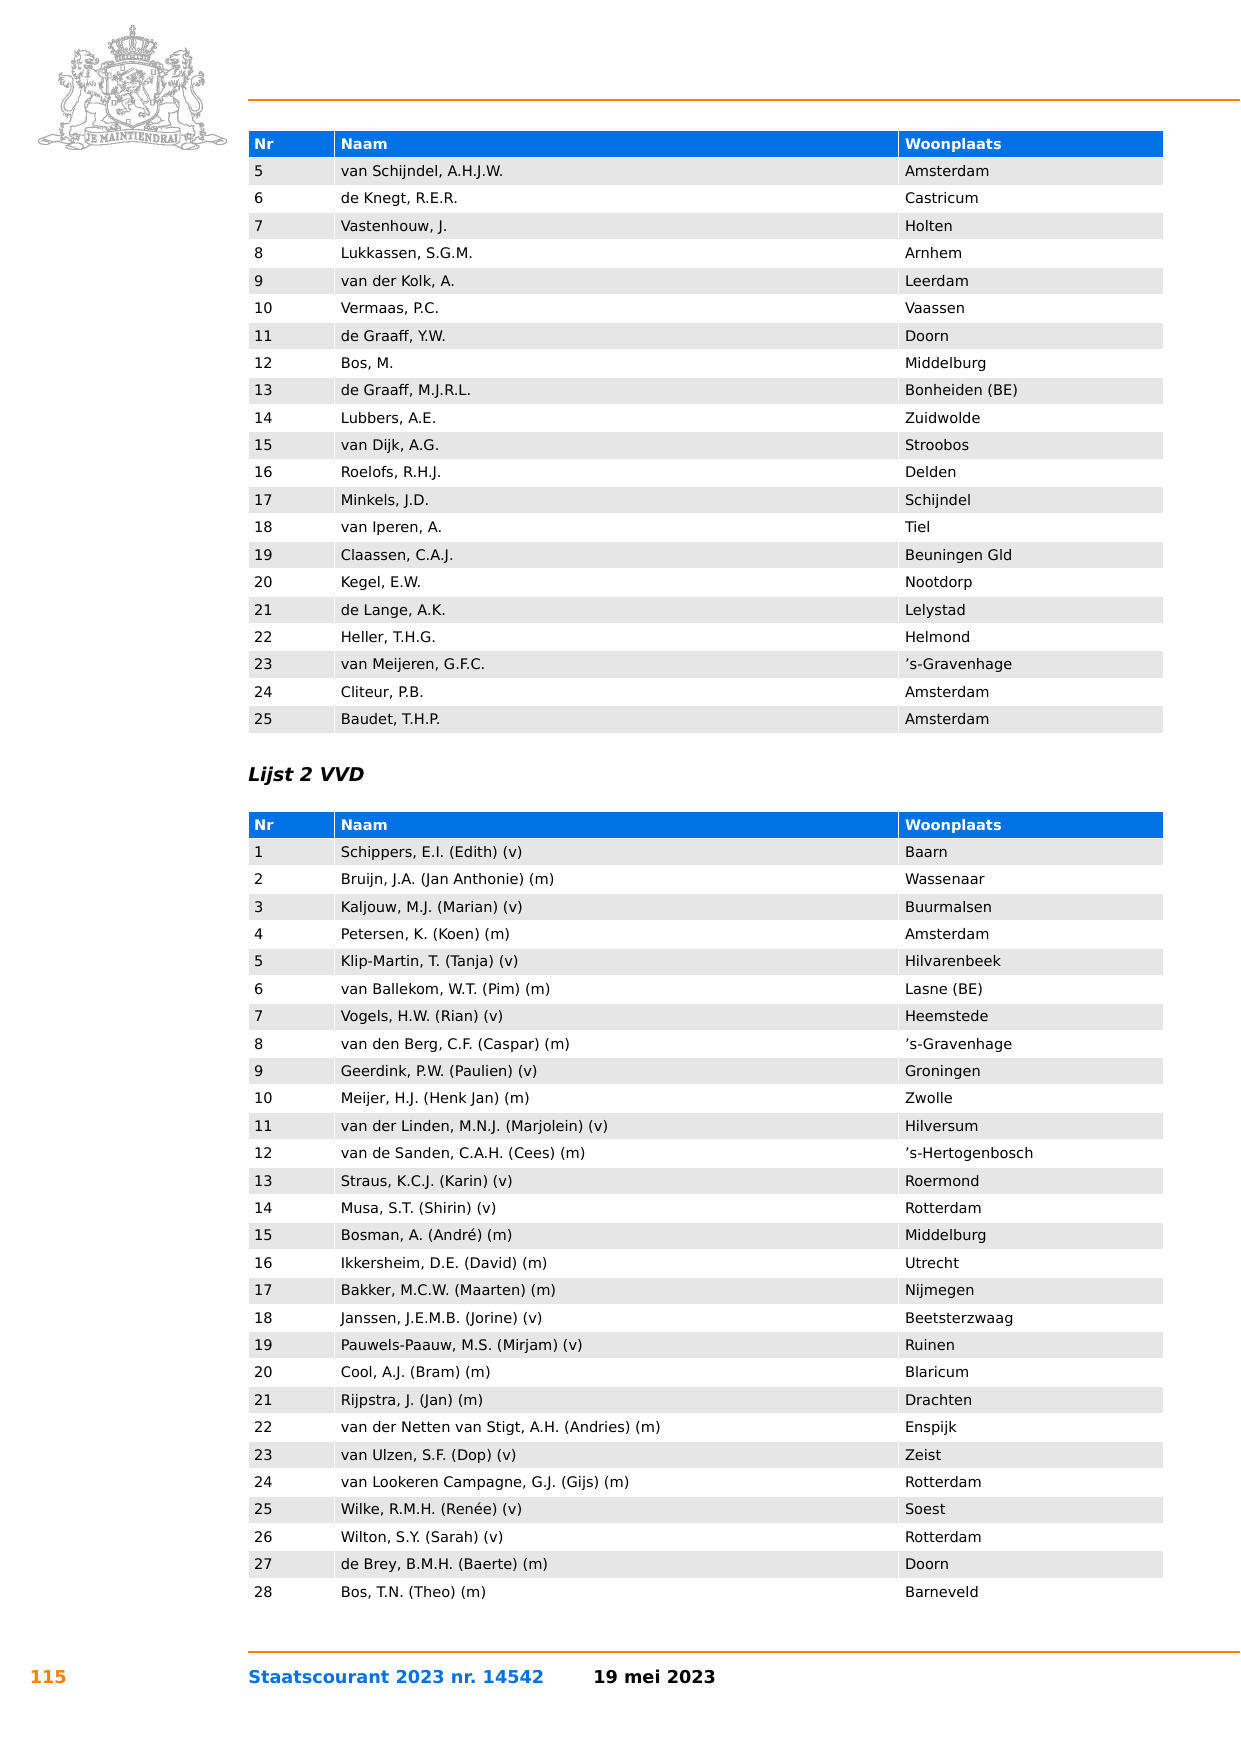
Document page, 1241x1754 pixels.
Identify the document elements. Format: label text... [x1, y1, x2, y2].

table_cell 12 [249, 1140, 334, 1167]
table_header Woonplaats [899, 131, 1163, 157]
table_cell de Graaff, M.J.R.L. [335, 378, 898, 404]
table_cell Claassen, C.A.J. [335, 542, 898, 568]
table_cell 22 [249, 624, 334, 650]
table_cell Baarn [899, 839, 1163, 865]
table_cell Ruinen [899, 1332, 1163, 1358]
table_cell 19 [249, 542, 334, 568]
table_cell 11 [249, 1113, 334, 1139]
table_cell Wassenaar [899, 866, 1163, 893]
table_cell 27 [249, 1551, 334, 1578]
table_cell Utrecht [899, 1250, 1163, 1276]
table_header Naam [335, 812, 898, 838]
table_header Nr [249, 131, 334, 157]
table_cell Bruijn, J.A. (Jan Anthonie) (m) [335, 866, 898, 893]
table_cell Bos, M. [335, 350, 898, 376]
table_cell 10 [249, 295, 334, 322]
table_cell 17 [249, 487, 334, 513]
table_cell 6 [249, 186, 334, 212]
table_cell 26 [249, 1524, 334, 1550]
table_header Naam [335, 131, 898, 157]
table_cell Arnhem [899, 241, 1163, 267]
table_cell Bonheiden (BE) [899, 378, 1163, 404]
table_cell 28 [249, 1579, 334, 1605]
table_cell 24 [249, 679, 334, 705]
table_cell 2 [249, 866, 334, 893]
table_cell 4 [249, 921, 334, 948]
table_cell van Schijndel, A.H.J.W. [335, 158, 898, 185]
table_cell Rotterdam [899, 1469, 1163, 1496]
table_cell Vogels, H.W. (Rian) (v) [335, 1004, 898, 1030]
table_cell Enspijk [899, 1414, 1163, 1441]
table_cell Zeist [899, 1442, 1163, 1468]
table_cell Zwolle [899, 1086, 1163, 1112]
table_cell 21 [249, 597, 334, 623]
table_cell Schippers, E.I. (Edith) (v) [335, 839, 898, 865]
table_cell 13 [249, 378, 334, 404]
table_cell Helmond [899, 624, 1163, 650]
table_cell de Brey, B.M.H. (Baerte) (m) [335, 1551, 898, 1578]
table_cell Doorn [899, 1551, 1163, 1578]
table_cell Cool, A.J. (Bram) (m) [335, 1360, 898, 1386]
table_cell de Lange, A.K. [335, 597, 898, 623]
table_cell van Ballekom, W.T. (Pim) (m) [335, 976, 898, 1002]
table_cell 8 [249, 1031, 334, 1057]
table_cell Middelburg [899, 350, 1163, 376]
table_cell 5 [249, 158, 334, 185]
table_cell 19 [249, 1332, 334, 1358]
table_cell Wilke, R.M.H. (Renée) (v) [335, 1497, 898, 1523]
table_cell van Dijk, A.G. [335, 432, 898, 459]
table_cell Rotterdam [899, 1524, 1163, 1550]
table_cell 11 [249, 323, 334, 349]
table_cell 25 [249, 706, 334, 733]
table_cell 23 [249, 651, 334, 678]
table_cell 25 [249, 1497, 334, 1523]
table_cell de Graaff, Y.W. [335, 323, 898, 349]
table_cell 18 [249, 1305, 334, 1331]
table_cell Rotterdam [899, 1195, 1163, 1222]
table_cell 18 [249, 515, 334, 541]
table_header Woonplaats [899, 812, 1163, 838]
table_cell Lubbers, A.E. [335, 405, 898, 431]
table_cell 14 [249, 405, 334, 431]
table_cell Holten [899, 213, 1163, 239]
table_cell Middelburg [899, 1223, 1163, 1249]
table_cell Tiel [899, 515, 1163, 541]
table_cell ’s-Gravenhage [899, 651, 1163, 678]
table_cell 8 [249, 241, 334, 267]
table_cell van der Linden, M.N.J. (Marjolein) (v) [335, 1113, 898, 1139]
table_cell Hilvarenbeek [899, 949, 1163, 975]
table_cell Hilversum [899, 1113, 1163, 1139]
table_cell Amsterdam [899, 158, 1163, 185]
table_cell Leerdam [899, 268, 1163, 294]
table_cell Roelofs, R.H.J. [335, 460, 898, 486]
table_cell Bakker, M.C.W. (Maarten) (m) [335, 1278, 898, 1304]
table_cell 3 [249, 894, 334, 920]
table_cell de Knegt, R.E.R. [335, 186, 898, 212]
table_cell Heller, T.H.G. [335, 624, 898, 650]
table_cell Zuidwolde [899, 405, 1163, 431]
table_cell 14 [249, 1195, 334, 1222]
table_cell Barneveld [899, 1579, 1163, 1605]
table_header Nr [249, 812, 334, 838]
table_cell 10 [249, 1086, 334, 1112]
table_cell Amsterdam [899, 921, 1163, 948]
table_cell Klip-Martin, T. (Tanja) (v) [335, 949, 898, 975]
table_cell Soest [899, 1497, 1163, 1523]
table_cell Ikkersheim, D.E. (David) (m) [335, 1250, 898, 1276]
table_cell Meijer, H.J. (Henk Jan) (m) [335, 1086, 898, 1112]
table_cell Vastenhouw, J. [335, 213, 898, 239]
table_cell Roermond [899, 1168, 1163, 1194]
table_cell van der Kolk, A. [335, 268, 898, 294]
table_cell Stroobos [899, 432, 1163, 459]
table_cell Lukkassen, S.G.M. [335, 241, 898, 267]
table_cell Kaljouw, M.J. (Marian) (v) [335, 894, 898, 920]
table_cell Janssen, J.E.M.B. (Jorine) (v) [335, 1305, 898, 1331]
table_cell 5 [249, 949, 334, 975]
table_cell 16 [249, 460, 334, 486]
table_cell Vaassen [899, 295, 1163, 322]
table_cell Drachten [899, 1387, 1163, 1413]
table_cell 15 [249, 432, 334, 459]
table_cell Blaricum [899, 1360, 1163, 1386]
table_cell Delden [899, 460, 1163, 486]
table_cell Groningen [899, 1058, 1163, 1084]
table_cell 7 [249, 213, 334, 239]
table_cell 21 [249, 1387, 334, 1413]
subtitle Lijst 2 VVD [248, 764, 1163, 786]
table_cell van Meijeren, G.F.C. [335, 651, 898, 678]
table_cell 9 [249, 268, 334, 294]
table_cell 13 [249, 1168, 334, 1194]
table_cell Nijmegen [899, 1278, 1163, 1304]
table_cell Beuningen Gld [899, 542, 1163, 568]
table_cell Bos, T.N. (Theo) (m) [335, 1579, 898, 1605]
table_cell van Ulzen, S.F. (Dop) (v) [335, 1442, 898, 1468]
table_cell 6 [249, 976, 334, 1002]
table_cell 7 [249, 1004, 334, 1030]
table_cell 17 [249, 1278, 334, 1304]
table_cell Doorn [899, 323, 1163, 349]
table_cell 15 [249, 1223, 334, 1249]
table_cell 16 [249, 1250, 334, 1276]
table_cell 1 [249, 839, 334, 865]
table_cell Rijpstra, J. (Jan) (m) [335, 1387, 898, 1413]
table_cell Musa, S.T. (Shirin) (v) [335, 1195, 898, 1222]
table_cell van Iperen, A. [335, 515, 898, 541]
table_cell Minkels, J.D. [335, 487, 898, 513]
table_cell Buurmalsen [899, 894, 1163, 920]
table_cell Straus, K.C.J. (Karin) (v) [335, 1168, 898, 1194]
table_cell Heemstede [899, 1004, 1163, 1030]
table_cell Petersen, K. (Koen) (m) [335, 921, 898, 948]
table_cell Geerdink, P.W. (Paulien) (v) [335, 1058, 898, 1084]
table_cell 22 [249, 1414, 334, 1441]
table_cell ’s-Hertogenbosch [899, 1140, 1163, 1167]
table_cell Baudet, T.H.P. [335, 706, 898, 733]
table_cell Wilton, S.Y. (Sarah) (v) [335, 1524, 898, 1550]
table_cell Pauwels-Paauw, M.S. (Mirjam) (v) [335, 1332, 898, 1358]
table_cell van Lookeren Campagne, G.J. (Gijs) (m) [335, 1469, 898, 1496]
table_cell Vermaas, P.C. [335, 295, 898, 322]
table_cell Beetsterzwaag [899, 1305, 1163, 1331]
table_cell Castricum [899, 186, 1163, 212]
table_cell Amsterdam [899, 706, 1163, 733]
table_cell 12 [249, 350, 334, 376]
table_cell van der Netten van Stigt, A.H. (Andries) (m) [335, 1414, 898, 1441]
table_cell Bosman, A. (André) (m) [335, 1223, 898, 1249]
table_cell van den Berg, C.F. (Caspar) (m) [335, 1031, 898, 1057]
picture [38, 25, 227, 150]
table_cell 20 [249, 569, 334, 596]
table_cell van de Sanden, C.A.H. (Cees) (m) [335, 1140, 898, 1167]
table_cell ’s-Gravenhage [899, 1031, 1163, 1057]
table_cell Nootdorp [899, 569, 1163, 596]
table_cell 24 [249, 1469, 334, 1496]
table_cell Schijndel [899, 487, 1163, 513]
table_cell 9 [249, 1058, 334, 1084]
table_cell 20 [249, 1360, 334, 1386]
table_cell Lelystad [899, 597, 1163, 623]
table_cell Lasne (BE) [899, 976, 1163, 1002]
table_cell Cliteur, P.B. [335, 679, 898, 705]
table_cell 23 [249, 1442, 334, 1468]
table_cell Kegel, E.W. [335, 569, 898, 596]
table_cell Amsterdam [899, 679, 1163, 705]
